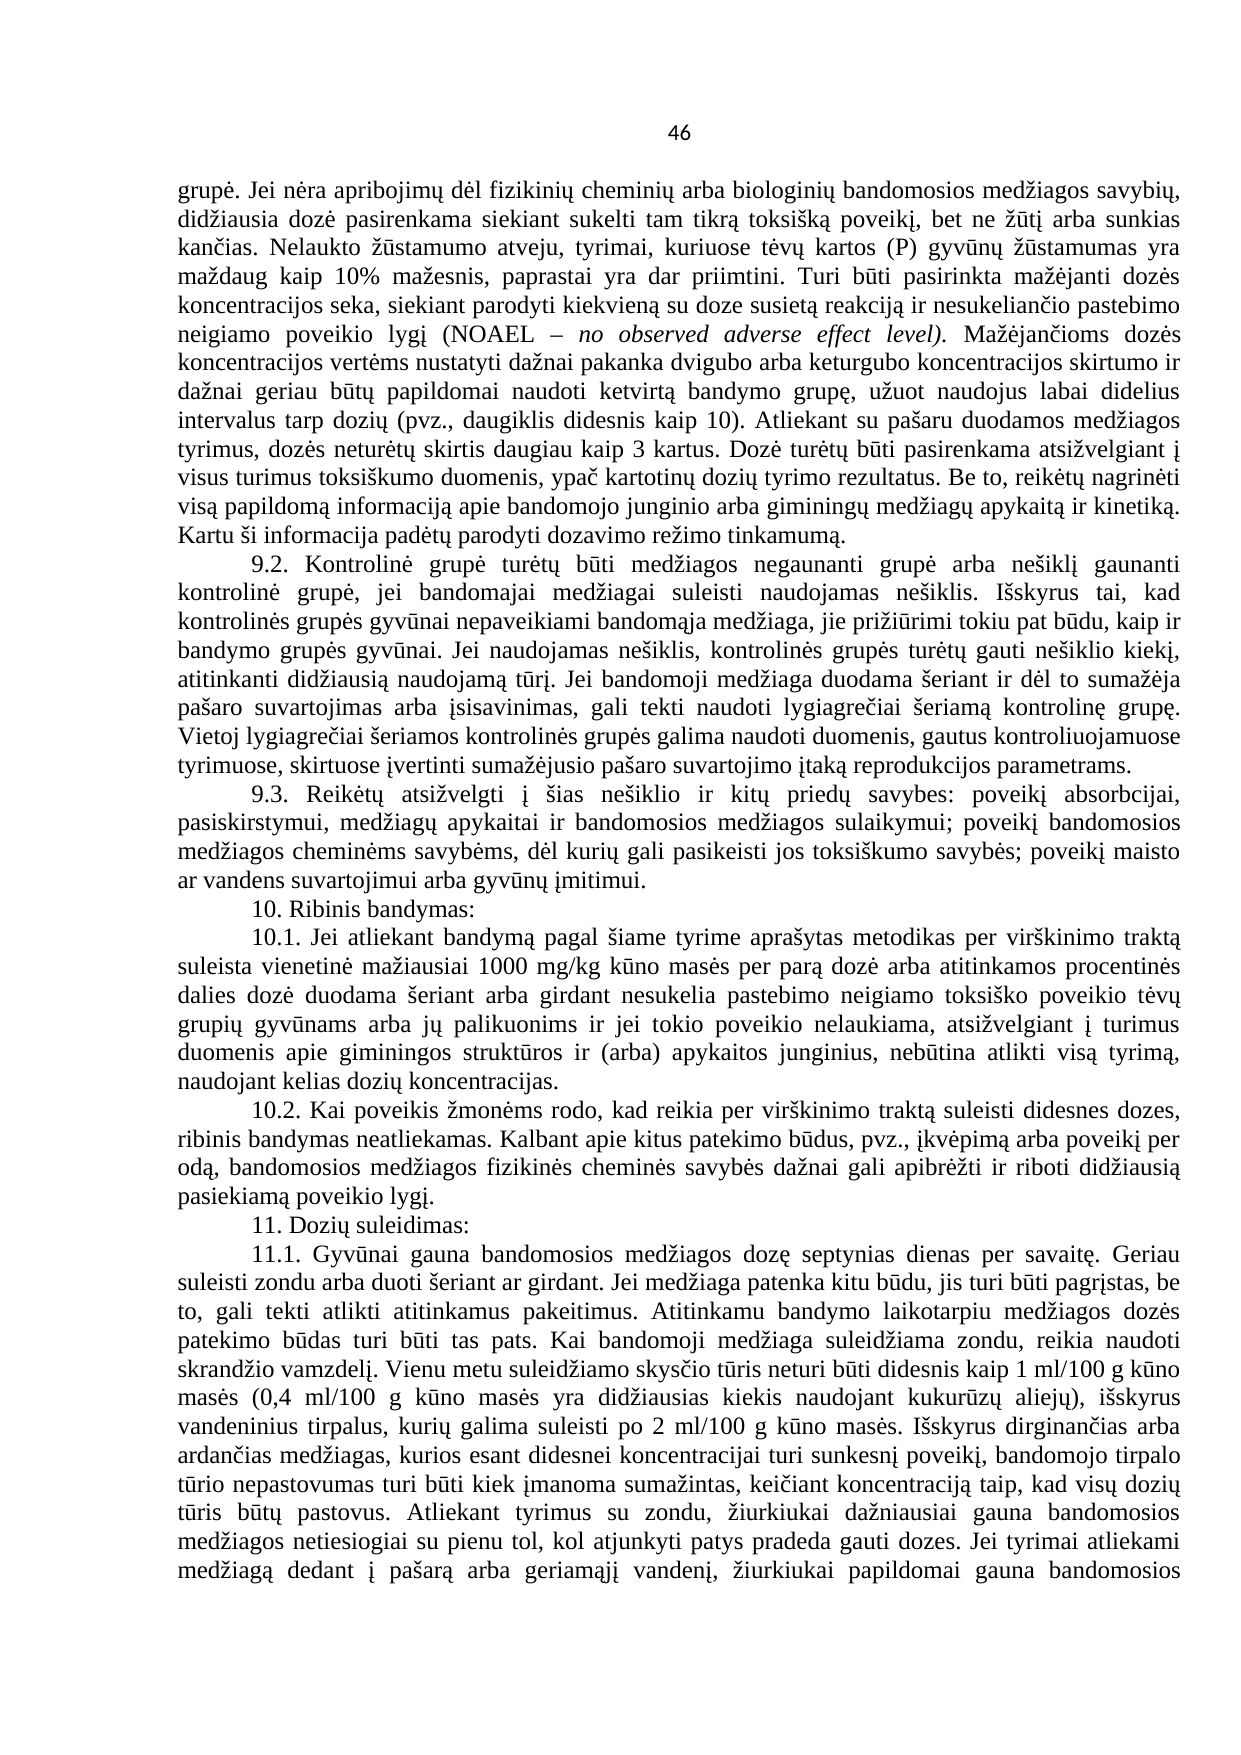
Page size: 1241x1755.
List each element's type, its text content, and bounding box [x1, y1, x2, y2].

text 11. Dozių suleidimas: [177, 1210, 1181, 1239]
text 10.2. Kai poveikis žmonėms rodo, kad reikia per virškinimo traktą suleisti didesnes dozes, ribinis bandymas neatliekamas. Kalbant apie kitus patekimo būdus, pvz., įkvėpimą arba poveikį per odą, bandomosios medžiagos fizikinės cheminės savybės dažnai gali apibrėžti ir riboti didžiausią pasiekiamą poveikio lygį. [177, 1095, 1181, 1210]
text 9.3. Reikėtų atsižvelgti į šias nešiklio ir kitų priedų savybes: poveikį absorbcijai, pasiskirstymui, medžiagų apykaitai ir bandomosios medžiagos sulaikymui; poveikį bandomosios medžiagos cheminėms savybėms, dėl kurių gali pasikeisti jos toksiškumo savybės; poveikį maisto ar vandens suvartojimui arba gyvūnų įmitimui. [177, 779, 1181, 894]
text 11.1. Gyvūnai gauna bandomosios medžiagos dozę septynias dienas per savaitę. Geriau suleisti zondu arba duoti šeriant ar girdant. Jei medžiaga patenka kitu būdu, jis turi būti pagrįstas, be to, gali tekti atlikti atitinkamus pakeitimus. Atitinkamu bandymo laikotarpiu medžiagos dozės patekimo būdas turi būti tas pats. Kai bandomoji medžiaga suleidžiama zondu, reikia naudoti skrandžio vamzdelį. Vienu metu suleidžiamo skysčio tūris neturi būti didesnis kaip 1 ml/100 g kūno masės (0,4 ml/100 g kūno masės yra didžiausias kiekis naudojant kukurūzų aliejų), išskyrus vandeninius tirpalus, kurių galima suleisti po 2 ml/100 g kūno masės. Išskyrus dirginančias arba ardančias medžiagas, kurios esant didesnei koncentracijai turi sunkesnį poveikį, bandomojo tirpalo tūrio nepastovumas turi būti kiek įmanoma sumažintas, keičiant koncentraciją taip, kad visų dozių tūris būtų pastovus. Atliekant tyrimus su zondu, žiurkiukai dažniausiai gauna bandomosios medžiagos netiesiogiai su pienu tol, kol atjunkyti patys pradeda gauti dozes. Jei tyrimai atliekami medžiagą dedant į pašarą arba geriamąjį vandenį, žiurkiukai papildomai gauna bandomosios [177, 1239, 1181, 1584]
text grupė. Jei nėra apribojimų dėl fizikinių cheminių arba biologinių bandomosios medžiagos savybių, didžiausia dozė pasirenkama siekiant sukelti tam tikrą toksišką poveikį, bet ne žūtį arba sunkias kančias. Nelaukto žūstamumo atveju, tyrimai, kuriuose tėvų kartos (P) gyvūnų žūstamumas yra maždaug kaip 10% mažesnis, paprastai yra dar priimtini. Turi būti pasirinkta mažėjanti dozės koncentracijos seka, siekiant parodyti kiekvieną su doze susietą reakciją ir nesukeliančio pastebimo neigiamo poveikio lygį (NOAEL – no observed adverse effect level). Mažėjančioms dozės koncentracijos vertėms nustatyti dažnai pakanka dvigubo arba keturgubo koncentracijos skirtumo ir dažnai geriau būtų papildomai naudoti ketvirtą bandymo grupę, užuot naudojus labai didelius intervalus tarp dozių (pvz., daugiklis didesnis kaip 10). Atliekant su pašaru duodamos medžiagos tyrimus, dozės neturėtų skirtis daugiau kaip 3 kartus. Dozė turėtų būti pasirenkama atsižvelgiant į visus turimus toksiškumo duomenis, ypač kartotinų dozių tyrimo rezultatus. Be to, reikėtų nagrinėti visą papildomą informaciją apie bandomojo junginio arba giminingų medžiagų apykaitą ir kinetiką. Kartu ši informacija padėtų parodyti dozavimo režimo tinkamumą. [177, 175, 1181, 549]
text 10. Ribinis bandymas: [177, 894, 1181, 922]
text 10.1. Jei atliekant bandymą pagal šiame tyrime aprašytas metodikas per virškinimo traktą suleista vienetinė mažiausiai 1000 mg/kg kūno masės per parą dozė arba atitinkamos procentinės dalies dozė duodama šeriant arba girdant nesukelia pastebimo neigiamo toksiško poveikio tėvų grupių gyvūnams arba jų palikuonims ir jei tokio poveikio nelaukiama, atsižvelgiant į turimus duomenis apie giminingos struktūros ir (arba) apykaitos junginius, nebūtina atlikti visą tyrimą, naudojant kelias dozių koncentracijas. [177, 922, 1181, 1095]
text 9.2. Kontrolinė grupė turėtų būti medžiagos negaunanti grupė arba nešiklį gaunanti kontrolinė grupė, jei bandomajai medžiagai suleisti naudojamas nešiklis. Išskyrus tai, kad kontrolinės grupės gyvūnai nepaveikiami bandomąja medžiaga, jie prižiūrimi tokiu pat būdu, kaip ir bandymo grupės gyvūnai. Jei naudojamas nešiklis, kontrolinės grupės turėtų gauti nešiklio kiekį, atitinkanti didžiausią naudojamą tūrį. Jei bandomoji medžiaga duodama šeriant ir dėl to sumažėja pašaro suvartojimas arba įsisavinimas, gali tekti naudoti lygiagrečiai šeriamą kontrolinę grupę. Vietoj lygiagrečiai šeriamos kontrolinės grupės galima naudoti duomenis, gautus kontroliuojamuose tyrimuose, skirtuose įvertinti sumažėjusio pašaro suvartojimo įtaką reprodukcijos parametrams. [177, 549, 1181, 779]
